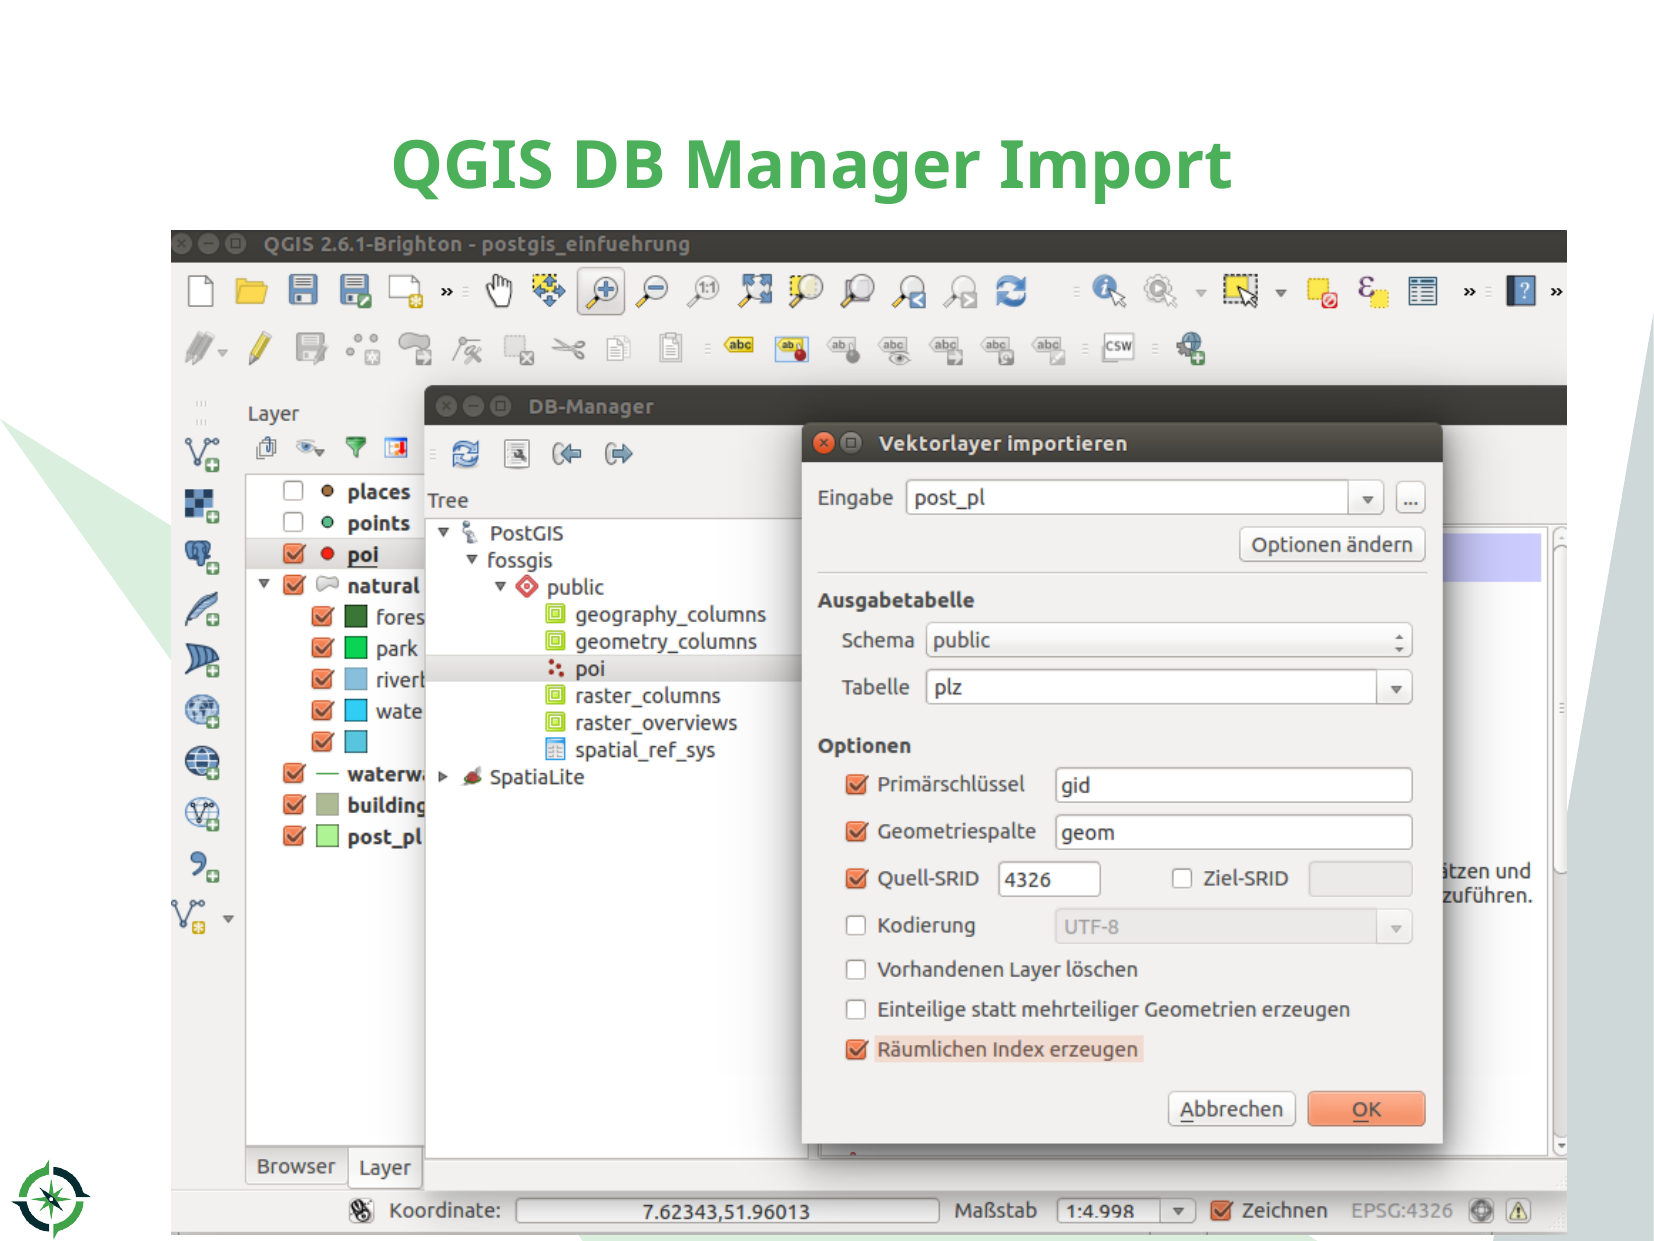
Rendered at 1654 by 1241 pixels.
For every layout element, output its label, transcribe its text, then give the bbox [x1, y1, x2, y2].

picture [171, 230, 1567, 1235]
title QGIS DB Manager Import [76, 88, 1565, 237]
picture [10, 1158, 92, 1240]
